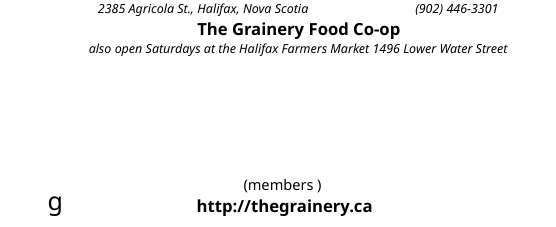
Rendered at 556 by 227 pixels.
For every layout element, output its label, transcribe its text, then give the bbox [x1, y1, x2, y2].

table_cell [47, 57, 550, 175]
table_header 2385 Agricola St., Halifax, Nova Scotia (902) 446-3301 The Grainery Food Co-op also open Saturdays at the Halifax Farmers Market 1496 Lower Water Street [47, 0, 550, 57]
table_cell g [47, 175, 153, 217]
table_cell [416, 175, 550, 217]
table_cell (members ) http://thegrainery.ca [153, 175, 416, 217]
